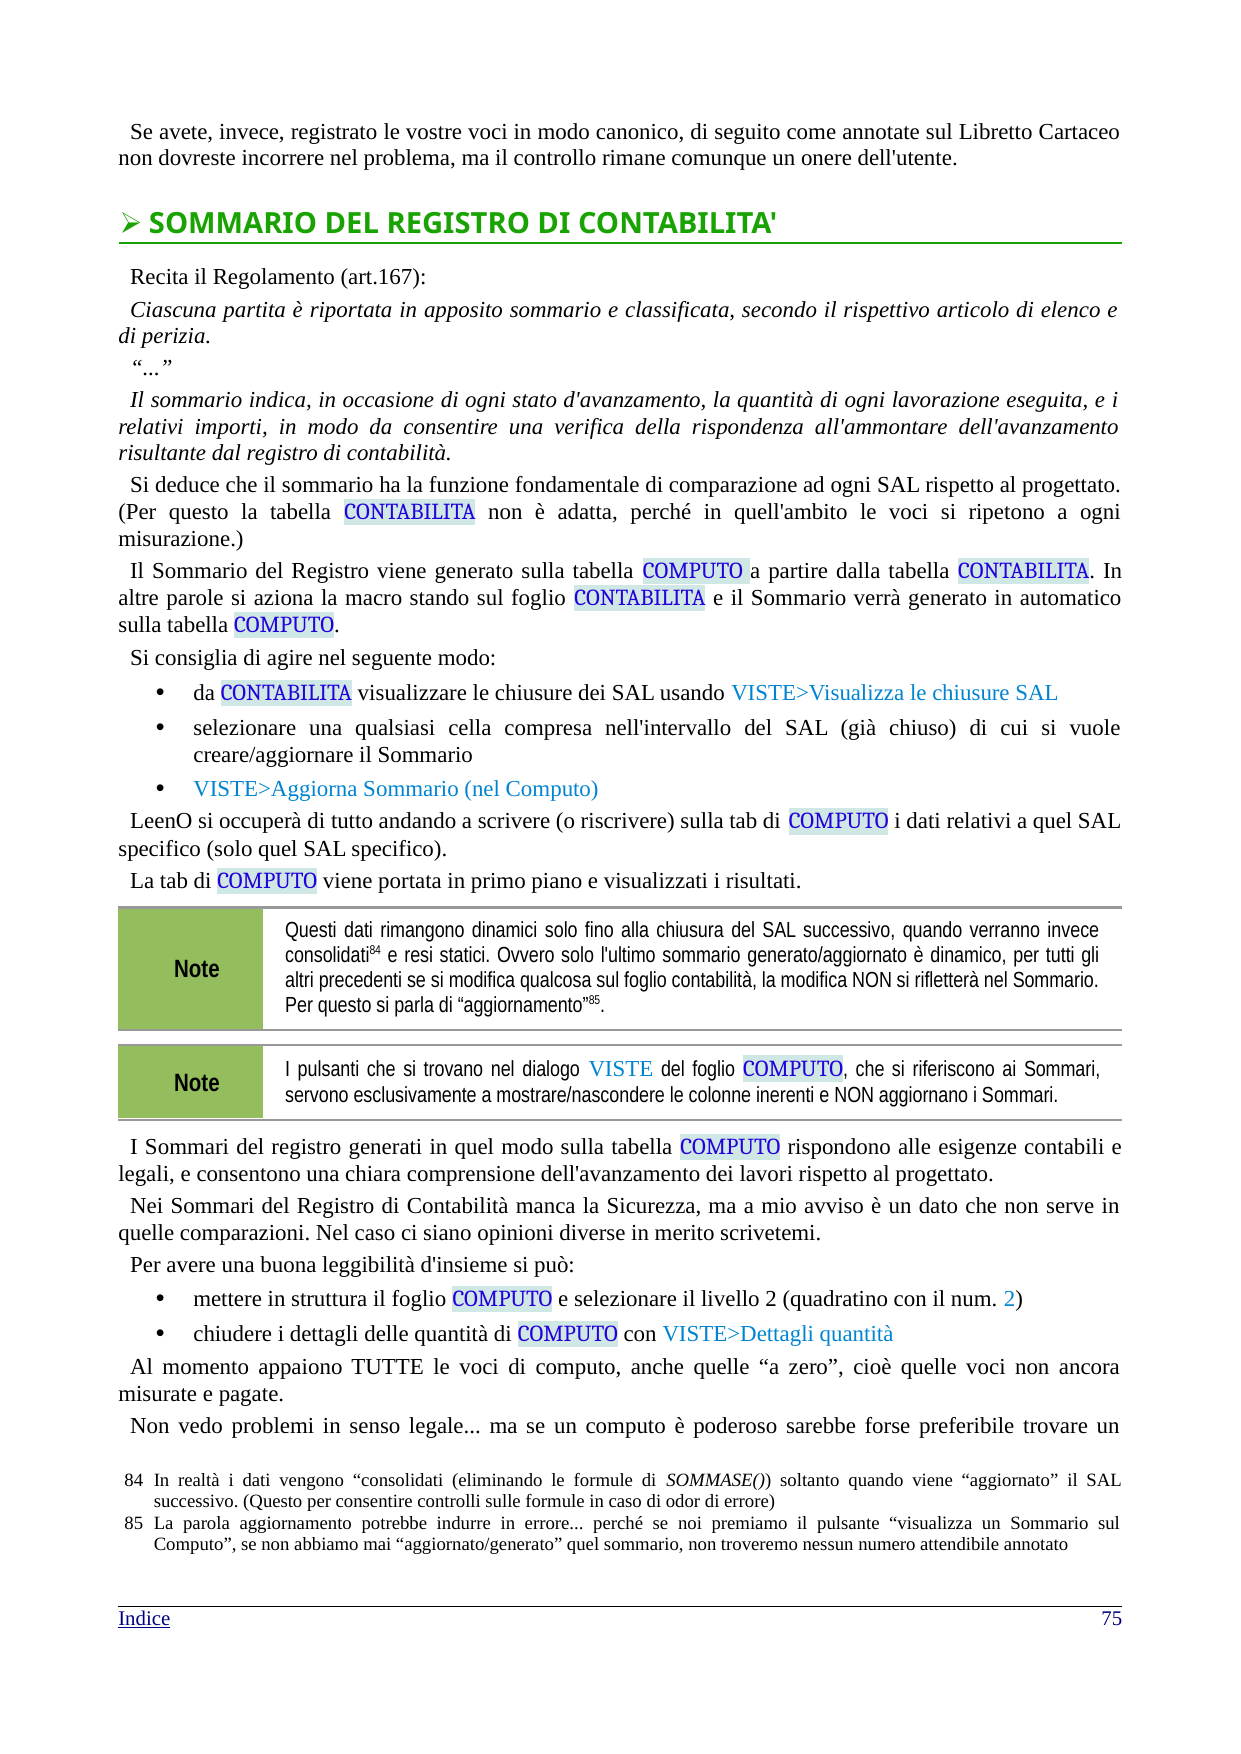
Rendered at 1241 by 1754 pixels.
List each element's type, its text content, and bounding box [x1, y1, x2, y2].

text Ciascuna partita è riportata in apposito sommario e classificata, secondo il rispettivo articolo di elenco e di perizia. [118, 296, 1122, 348]
text I Sommari del registro generati in quel modo sulla tabella COMPUTO rispondono alle esigenze contabili e legali, e consentono una chiara comprensione dell'avanzamento dei lavori rispetto al progettato. [118, 1133, 1122, 1186]
text Se avete, invece, registrato le vostre voci in modo canonico, di seguito come annotate sul Libretto Cartaceo non dovreste incorrere nel problema, ma il controllo rimane comunque un onere dell'utente. [118, 118, 1122, 171]
text Al momento appaiono TUTTE le voci di computo, anche quelle “a zero”, cioè quelle voci non ancora misurate e pagate. [118, 1353, 1122, 1406]
text “...” [118, 354, 1122, 381]
list chiudere i dettagli delle quantità di COMPUTO con VISTE>Dettagli quantità [156, 1318, 1122, 1347]
text Il Sommario del Registro viene generato sulla tabella COMPUTO a partire dalla tabella CONTABILITA. In altre parole si aziona la macro stando sul foglio CONTABILITA e il Sommario verrà generato in automatico sulla tabella COMPUTO. [118, 557, 1122, 638]
text La tab di COMPUTO viene portata in primo piano e visualizzati i risultati. [118, 867, 1122, 894]
text Non vedo problemi in senso legale... ma se un computo è poderoso sarebbe forse preferibile trovare un [118, 1412, 1122, 1438]
list VISTE>Aggiorna Sommario (nel Computo) [156, 773, 1122, 802]
table_header Note [118, 1046, 263, 1118]
text Nei Sommari del Registro di Contabilità manca la Sicurezza, ma a mio avviso è un dato che non serve in quelle comparazioni. Nel caso ci siano opinioni diverse in merito scrivetemi. [118, 1192, 1122, 1245]
list mettere in struttura il foglio COMPUTO e selezionare il livello 2 (quadratino con il num. 2) [156, 1283, 1122, 1312]
table_header Questi dati rimangono dinamici solo fino alla chiusura del SAL successivo, quando verranno invece consolidati e resi statici. Ovvero solo l'ultimo sommario generato/aggiornato è dinamico, per tutti gli altri precedenti se si modifica qualcosa sul foglio contabilità, la modifica NON si rifletterà nel Sommario. Per questo si parla di “aggiornamento”. [264, 909, 1122, 1029]
table_header Note [118, 909, 263, 1029]
text Si consiglia di agire nel seguente modo: [118, 644, 1122, 671]
list selezionare una qualsiasi cella compresa nell'intervallo del SAL (già chiuso) di cui si vuole creare/aggiornare il Sommario [156, 712, 1122, 767]
list da CONTABILITA visualizzare le chiusure dei SAL usando VISTE>Visualizza le chiusure SAL [156, 677, 1122, 706]
text Il sommario indica, in occasione di ogni stato d'avanzamento, la quantità di ogni lavorazione eseguita, e i relativi importi, in modo da consentire una verifica della rispondenza all'ammontare dell'avanzamento risultante dal registro di contabilità. [118, 387, 1122, 466]
text Recita il Regolamento (art.167): [118, 263, 1122, 290]
table_header I pulsanti che si trovano nel dialogo VISTE del foglio COMPUTO, che si riferiscono ai Sommari, servono esclusivamente a mostrare/nascondere le colonne inerenti e NON aggiornano i Sommari. [264, 1046, 1122, 1118]
subtitle SOMMARIO DEL REGISTRO DI CONTABILITA' [119, 203, 1122, 242]
text Si deduce che il sommario ha la funzione fondamentale di comparazione ad ogni SAL rispetto al progettato. (Per questo la tabella CONTABILITA non è adatta, perché in quell'ambito le voci si ripetono a ogni misurazione.) [118, 472, 1122, 551]
text LeenO si occuperà di tutto andando a scrivere (o riscrivere) sulla tab di COMPUTO i dati relativi a quel SAL specifico (solo quel SAL specifico). [118, 808, 1122, 861]
text Per avere una buona leggibilità d'insieme si può: [118, 1251, 1122, 1277]
